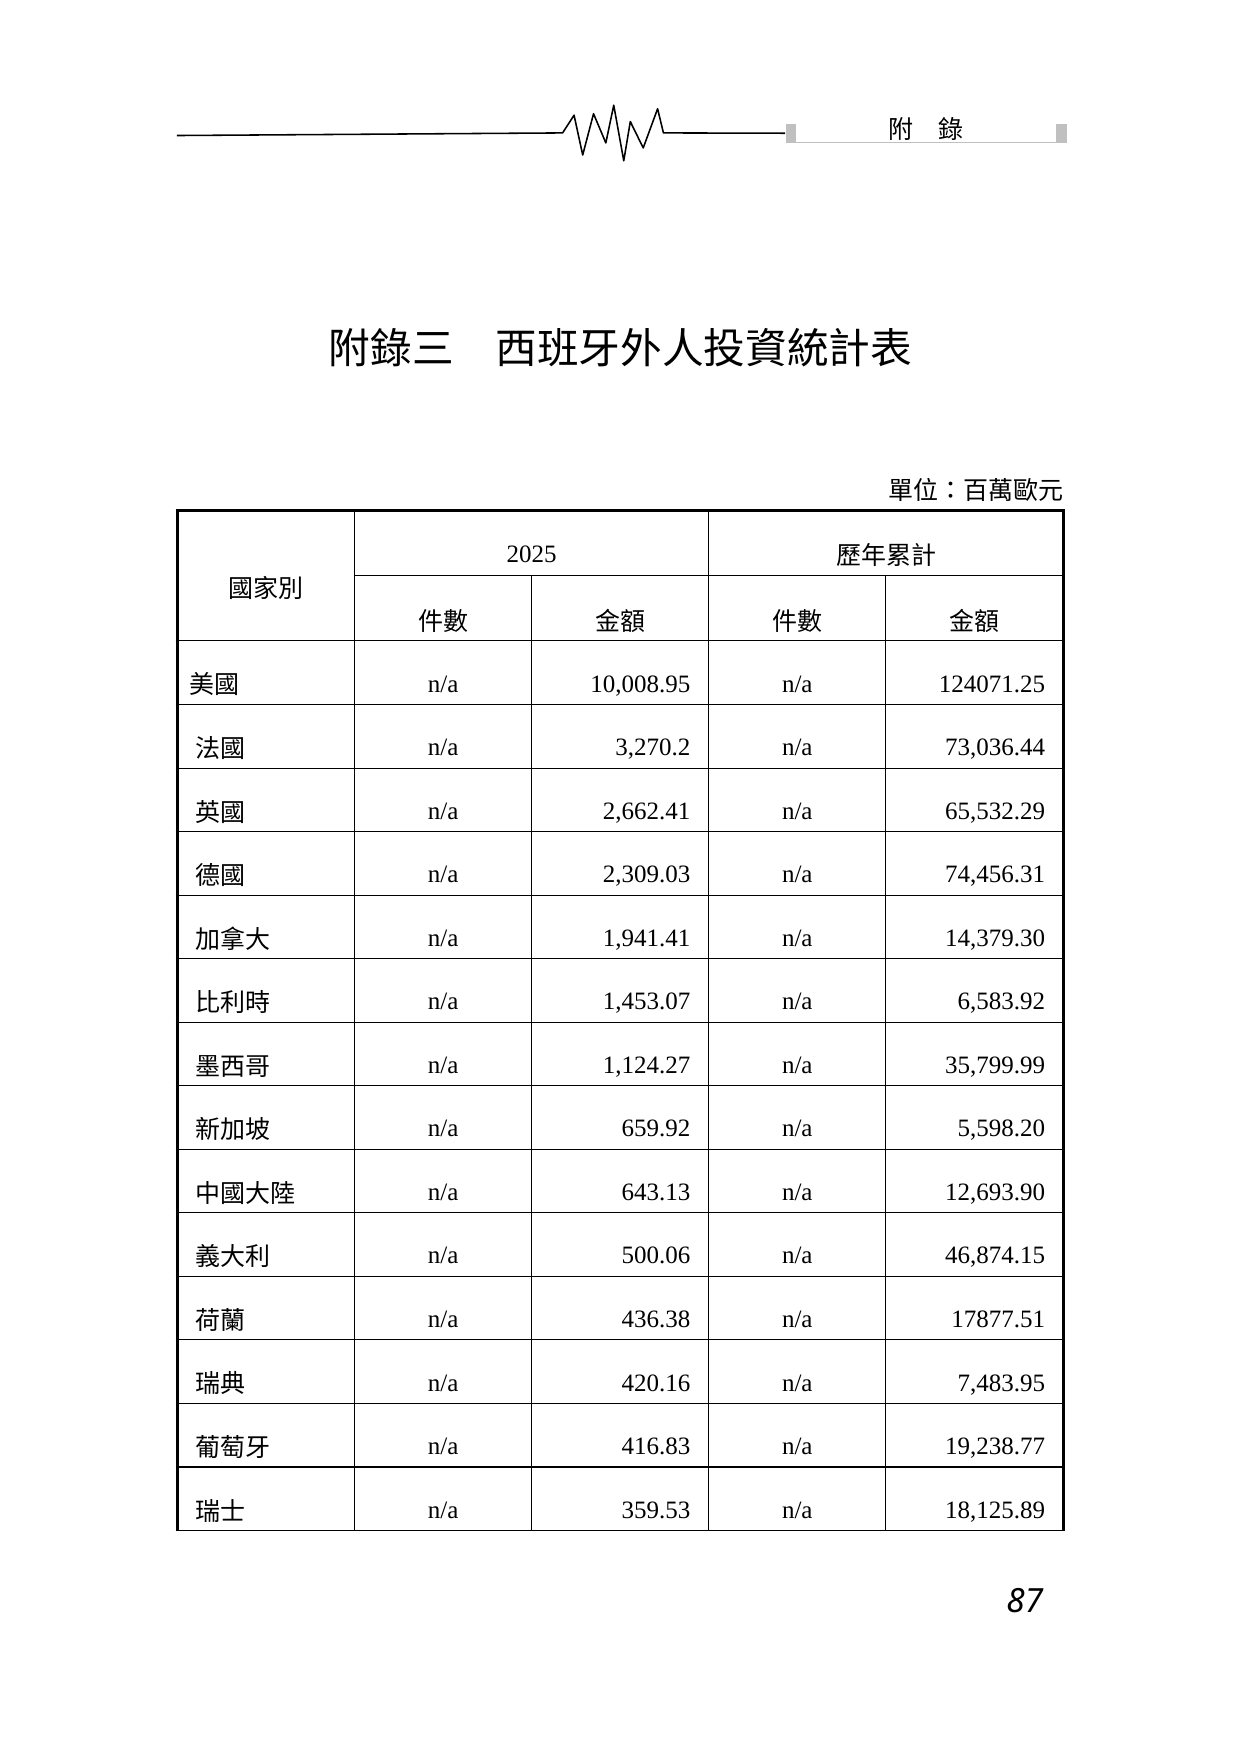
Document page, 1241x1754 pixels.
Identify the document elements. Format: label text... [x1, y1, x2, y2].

table_cell 加拿大 [179, 896, 354, 958]
table_cell n/a [355, 832, 531, 894]
table_cell n/a [709, 1404, 885, 1466]
table_cell n/a [709, 896, 885, 958]
table_cell 1,941.41 [532, 896, 708, 958]
table_cell 2,309.03 [532, 832, 708, 894]
table_cell n/a [355, 769, 531, 831]
table_cell 10,008.95 [532, 641, 708, 704]
table_cell n/a [709, 959, 885, 1022]
table_cell 500.06 [532, 1213, 708, 1276]
table_cell 359.53 [532, 1468, 708, 1530]
table_cell n/a [709, 1277, 885, 1339]
table_cell 12,693.90 [886, 1150, 1062, 1212]
table_cell 35,799.99 [886, 1023, 1062, 1085]
table_header 歷年累計 [709, 512, 1062, 575]
table_cell 5,598.20 [886, 1086, 1062, 1149]
table_cell 件數 [355, 576, 531, 640]
table_cell 瑞士 [179, 1468, 354, 1530]
table_cell n/a [355, 641, 531, 704]
table_cell 73,036.44 [886, 705, 1062, 767]
table_cell n/a [355, 1086, 531, 1149]
table_cell 18,125.89 [886, 1468, 1062, 1530]
table_header 2025 [355, 512, 708, 575]
table_cell 416.83 [532, 1404, 708, 1466]
table_cell 瑞典 [179, 1340, 354, 1403]
table_cell 643.13 [532, 1150, 708, 1212]
table_cell n/a [355, 896, 531, 958]
table_cell 659.92 [532, 1086, 708, 1149]
table_cell 14,379.30 [886, 896, 1062, 958]
table_cell n/a [709, 832, 885, 894]
table_cell n/a [355, 1404, 531, 1466]
table_cell n/a [709, 1150, 885, 1212]
table_cell 2,662.41 [532, 769, 708, 831]
table_cell 19,238.77 [886, 1404, 1062, 1466]
table_cell n/a [355, 1340, 531, 1403]
table_cell 新加坡 [179, 1086, 354, 1149]
table_cell n/a [355, 1023, 531, 1085]
table_cell 荷蘭 [179, 1277, 354, 1339]
table_cell 46,874.15 [886, 1213, 1062, 1276]
table_cell 1,124.27 [532, 1023, 708, 1085]
table_cell n/a [709, 1468, 885, 1530]
table_cell 比利時 [179, 959, 354, 1022]
table_cell 7,483.95 [886, 1340, 1062, 1403]
table_header 國家別 [179, 512, 354, 640]
table_cell 436.38 [532, 1277, 708, 1339]
table_cell n/a [709, 1023, 885, 1085]
table_cell 3,270.2 [532, 705, 708, 767]
table_cell 金額 [532, 576, 708, 640]
table_cell n/a [355, 1213, 531, 1276]
table_cell 1,453.07 [532, 959, 708, 1022]
table_cell n/a [355, 1468, 531, 1530]
table_cell 英國 [179, 769, 354, 831]
table_cell 124071.25 [886, 641, 1062, 704]
table_cell 65,532.29 [886, 769, 1062, 831]
table_cell n/a [355, 959, 531, 1022]
table_cell n/a [709, 705, 885, 767]
table_cell 德國 [179, 832, 354, 894]
table_cell 17877.51 [886, 1277, 1062, 1339]
table_cell 美國 [179, 641, 354, 704]
table_cell 法國 [179, 705, 354, 767]
table_cell n/a [355, 1277, 531, 1339]
table_cell 中國大陸 [179, 1150, 354, 1212]
table_cell 葡萄牙 [179, 1404, 354, 1466]
table_cell 墨西哥 [179, 1023, 354, 1085]
table_cell 6,583.92 [886, 959, 1062, 1022]
text 單位：百萬歐元 [177, 447, 1063, 509]
table_cell n/a [709, 1340, 885, 1403]
table_cell 金額 [886, 576, 1062, 640]
subtitle 附錄三 西班牙外人投資統計表 [177, 304, 1063, 366]
table_cell 義大利 [179, 1213, 354, 1276]
table_cell n/a [709, 1213, 885, 1276]
table_cell n/a [709, 769, 885, 831]
table_cell 74,456.31 [886, 832, 1062, 894]
table_cell 件數 [709, 576, 885, 640]
table_cell 420.16 [532, 1340, 708, 1403]
table_cell n/a [709, 641, 885, 704]
table_cell n/a [355, 705, 531, 767]
table_cell n/a [355, 1150, 531, 1212]
table_cell n/a [709, 1086, 885, 1149]
